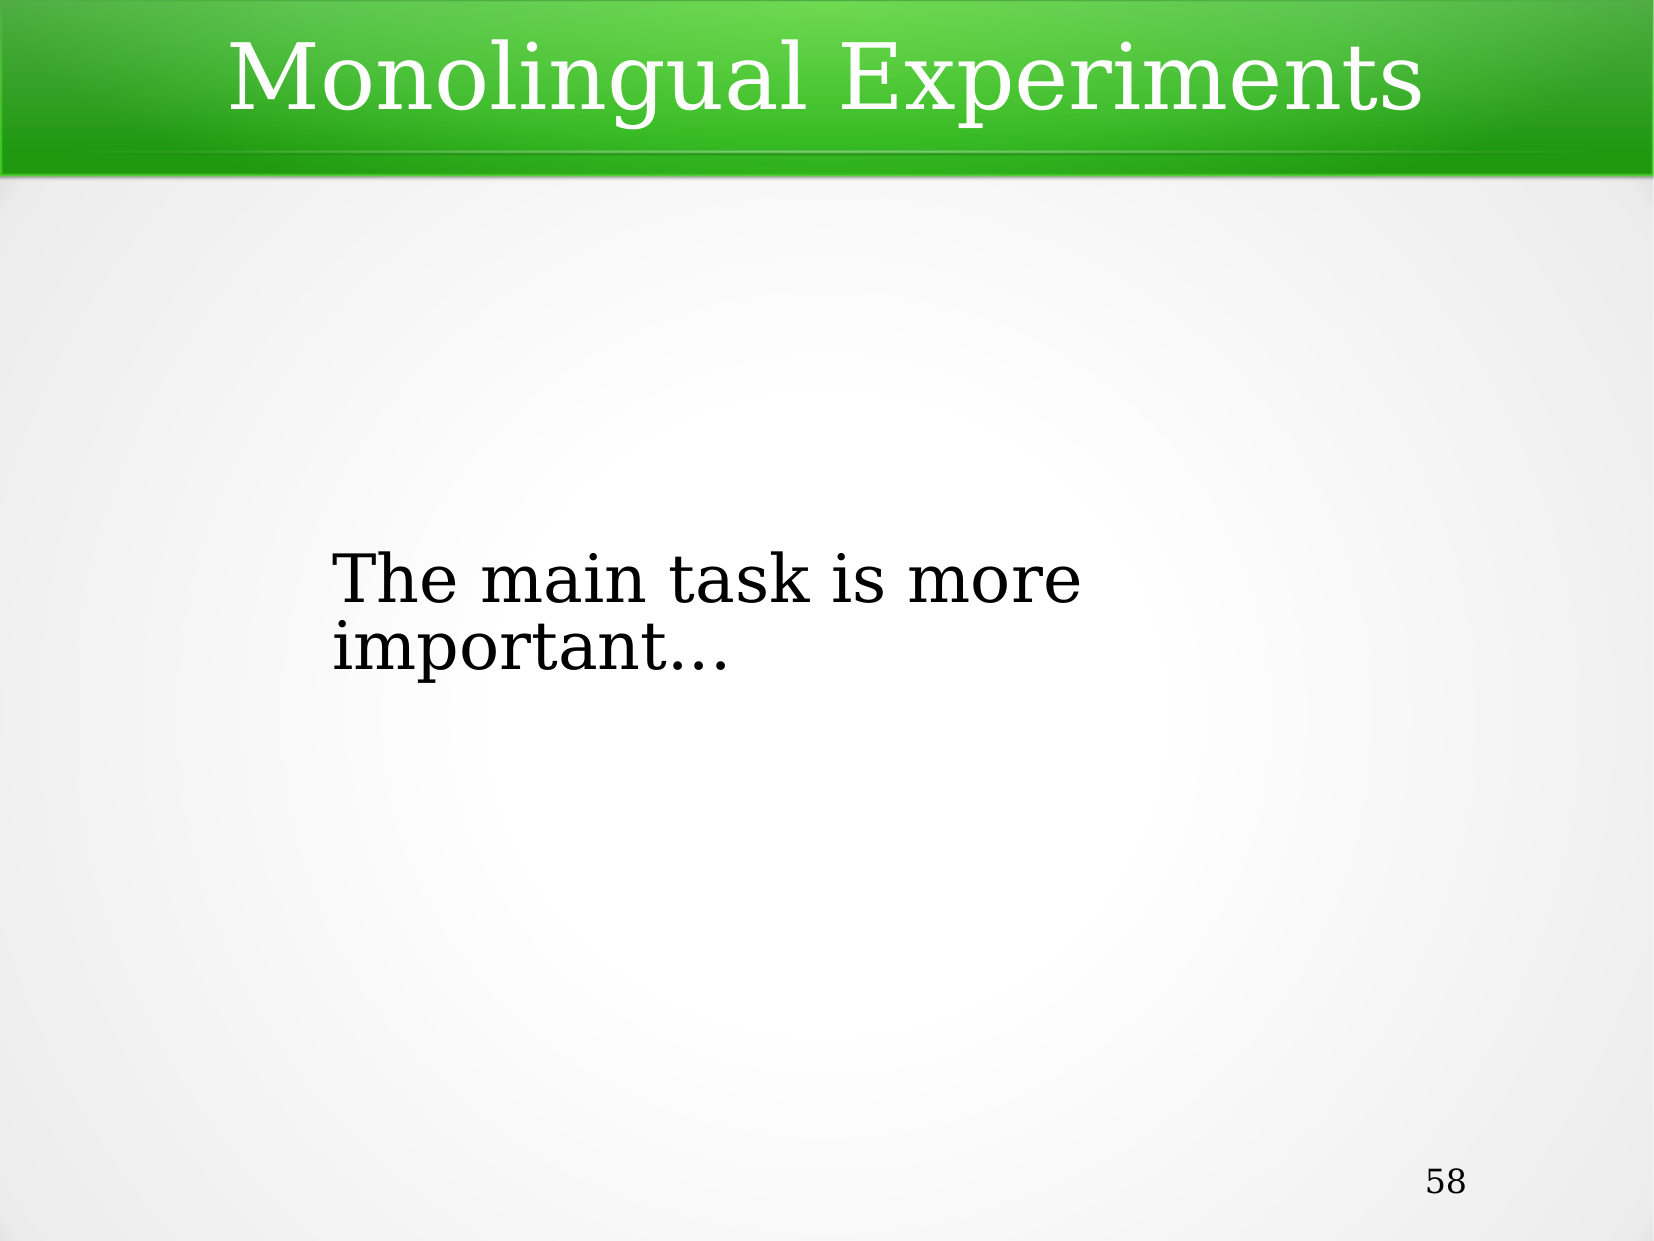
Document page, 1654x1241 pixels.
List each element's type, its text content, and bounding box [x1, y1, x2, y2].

picture [1453, 1181, 1460, 1192]
picture [1453, 1170, 1460, 1179]
text_box The main task is more important... [282, 542, 1453, 1241]
title Monolingual Experiments [82, 11, 1571, 154]
picture [0, 0, 1654, 1241]
